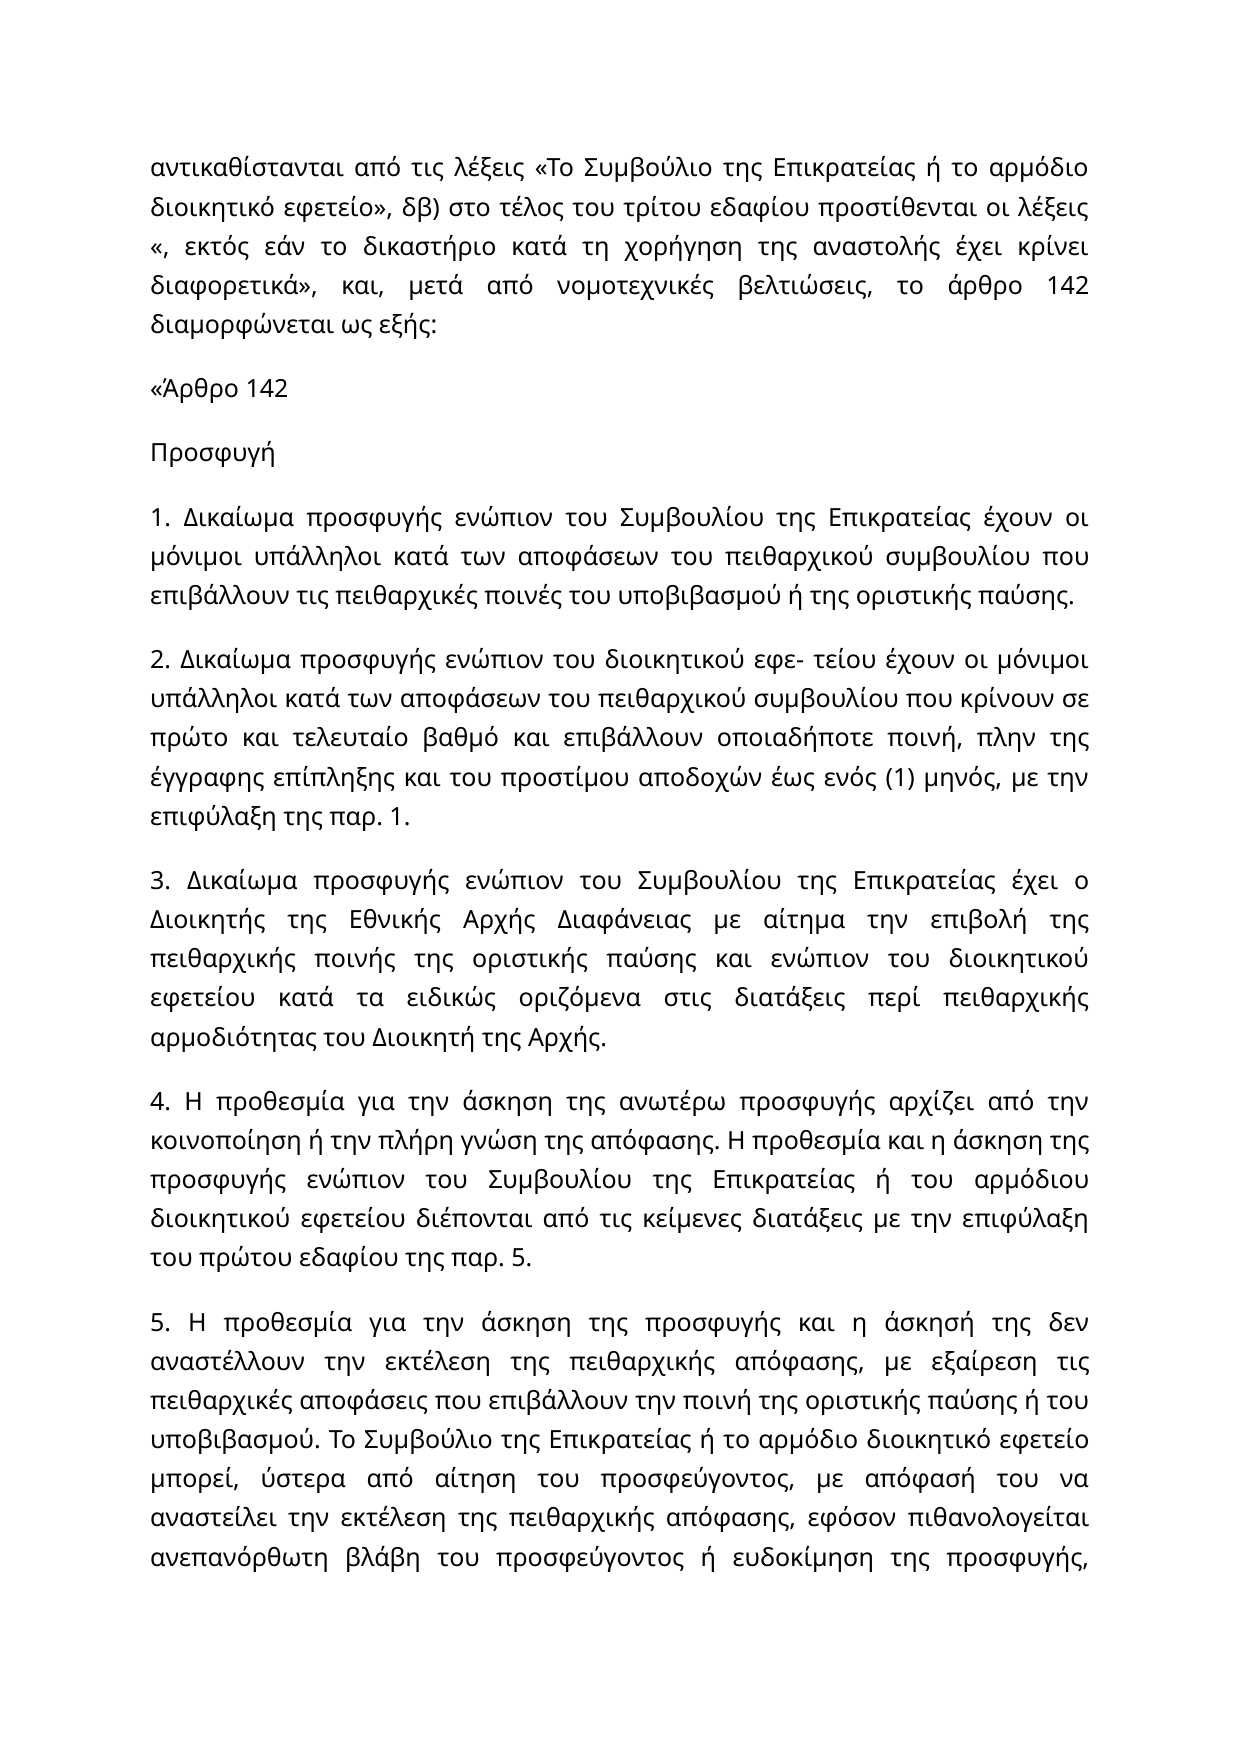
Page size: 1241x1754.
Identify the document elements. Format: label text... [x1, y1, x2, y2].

text 4. Η προθεσμία για την άσκηση της ανωτέρω προσφυγής αρχίζει από την κοινοποίηση ή την πλήρη γνώση της απόφασης. Η προθεσμία και η άσκηση της προσφυγής ενώπιον του Συμβουλίου της Επικρατείας ή του αρμόδιου διοικητικού εφετείου διέπονται από τις κείμενες διατάξεις με την επιφύλαξη του πρώτου εδαφίου της παρ. 5. [150, 1083, 1090, 1274]
text Προσφυγή [150, 435, 1090, 469]
text 1. Δικαίωμα προσφυγής ενώπιον του Συμβουλίου της Επικρατείας έχουν οι μόνιμοι υπάλληλοι κατά των αποφάσεων του πειθαρχικού συμβουλίου που επιβάλλουν τις πειθαρχικές ποινές του υποβιβασμού ή της οριστικής παύσης. [150, 499, 1090, 612]
text 3. Δικαίωμα προσφυγής ενώπιον του Συμβουλίου της Επικρατείας έχει ο Διοικητής της Εθνικής Αρχής Διαφάνειας με αίτημα την επιβολή της πειθαρχικής ποινής της οριστικής παύσης και ενώπιον του διοικητικού εφετείου κατά τα ειδικώς οριζόμενα στις διατάξεις περί πειθαρχικής αρμοδιότητας του Διοικητή της Αρχής. [150, 862, 1090, 1053]
text 5. Η προθεσμία για την άσκηση της προσφυγής και η άσκησή της δεν αναστέλλουν την εκτέλεση της πειθαρχικής απόφασης, με εξαίρεση τις πειθαρχικές αποφάσεις που επιβάλλουν την ποινή της οριστικής παύσης ή του υποβιβασμού. Το Συμβούλιο της Επικρατείας ή το αρμόδιο διοικητικό εφετείο μπορεί, ύστερα από αίτηση του προσφεύγοντος, με απόφασή του να αναστείλει την εκτέλεση της πειθαρχικής απόφασης, εφόσον πιθανολογείται ανεπανόρθωτη βλάβη του προσφεύγοντος ή ευδοκίμηση της προσφυγής, [150, 1304, 1090, 1573]
text αντικαθίστανται από τις λέξεις «Το Συμβούλιο της Επικρατείας ή το αρμόδιο διοικητικό εφετείο», δβ) στο τέλος του τρίτου εδαφίου προστίθενται οι λέξεις «, εκτός εάν το δικαστήριο κατά τη χορήγηση της αναστολής έχει κρίνει διαφορετικά», και, μετά από νομοτεχνικές βελτιώσεις, το άρθρο 142 διαμορφώνεται ως εξής: [150, 150, 1090, 341]
text 2. Δικαίωμα προσφυγής ενώπιον του διοικητικού εφε- τείου έχουν οι μόνιμοι υπάλληλοι κατά των αποφάσεων του πειθαρχικού συμβουλίου που κρίνουν σε πρώτο και τελευταίο βαθμό και επιβάλλουν οποιαδήποτε ποινή, πλην της έγγραφης επίπληξης και του προστίμου αποδοχών έως ενός (1) μηνός, με την επιφύλαξη της παρ. 1. [150, 642, 1090, 832]
text «Άρθρο 142 [150, 371, 1090, 405]
